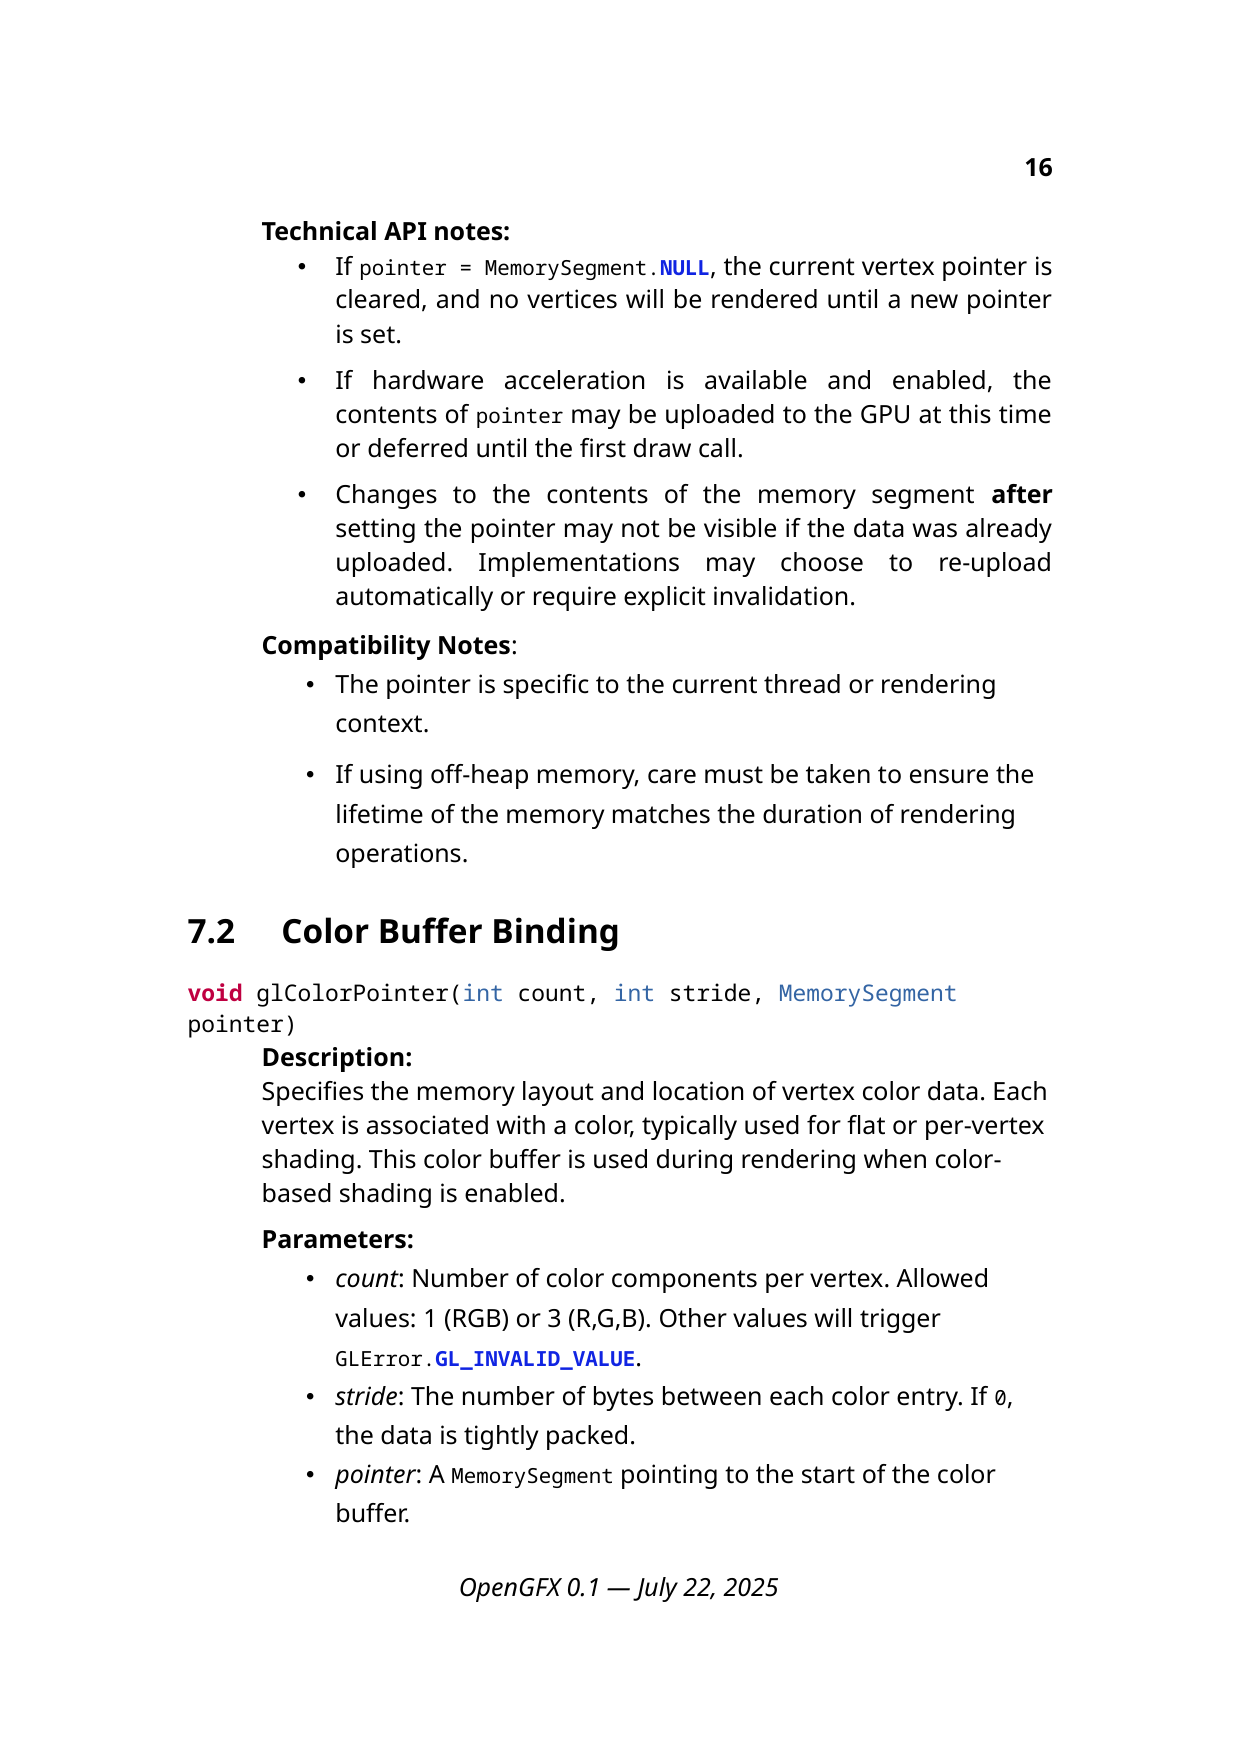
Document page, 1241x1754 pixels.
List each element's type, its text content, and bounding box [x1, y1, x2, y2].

text Compatibility Notes: [261, 628, 1053, 662]
subtitle 7.2 Color Buffer Binding [187, 908, 1053, 953]
text void glColorPointer(int count, int stride, MemorySegment pointer) [187, 977, 1053, 1039]
list stride: The number of bytes between each color entry. If 0, the data is tightly packed. [306, 1378, 1053, 1452]
list If pointer = MemorySegment.NULL, the current vertex pointer is cleared, and no vertices will be rendered until a new pointer is set. [298, 248, 1053, 350]
text Technical API notes: [261, 214, 1053, 248]
list Changes to the contents of the memory segment after setting the pointer may not be visible if the data was already uploaded. Implementations may choose to re-upload automatically or require explicit invalidation. [298, 476, 1053, 613]
text Parameters: [261, 1222, 1053, 1256]
list If hardware acceleration is available and enabled, the contents of pointer may be uploaded to the GPU at this time or deferred until the first draw call. [298, 362, 1053, 464]
list pointer: A MemorySegment pointing to the start of the color buffer. [306, 1457, 1053, 1530]
list If using off-heap memory, care must be taken to ensure the lifetime of the memory matches the duration of rendering operations. [306, 757, 1053, 869]
list count: Number of color components per vertex. Allowed values: 1 (RGB) or 3 (R,G,B). Other values will trigger GLError.GL_INVALID_VALUE. [306, 1261, 1053, 1373]
list The pointer is specific to the current thread or rendering context. [306, 667, 1053, 740]
text Description: Specifies the memory layout and location of vertex color data. Each vertex is associated with a color, typically used for flat or per-vertex shading. This color buffer is used during rendering when color-based shading is enabled. [261, 1039, 1053, 1210]
